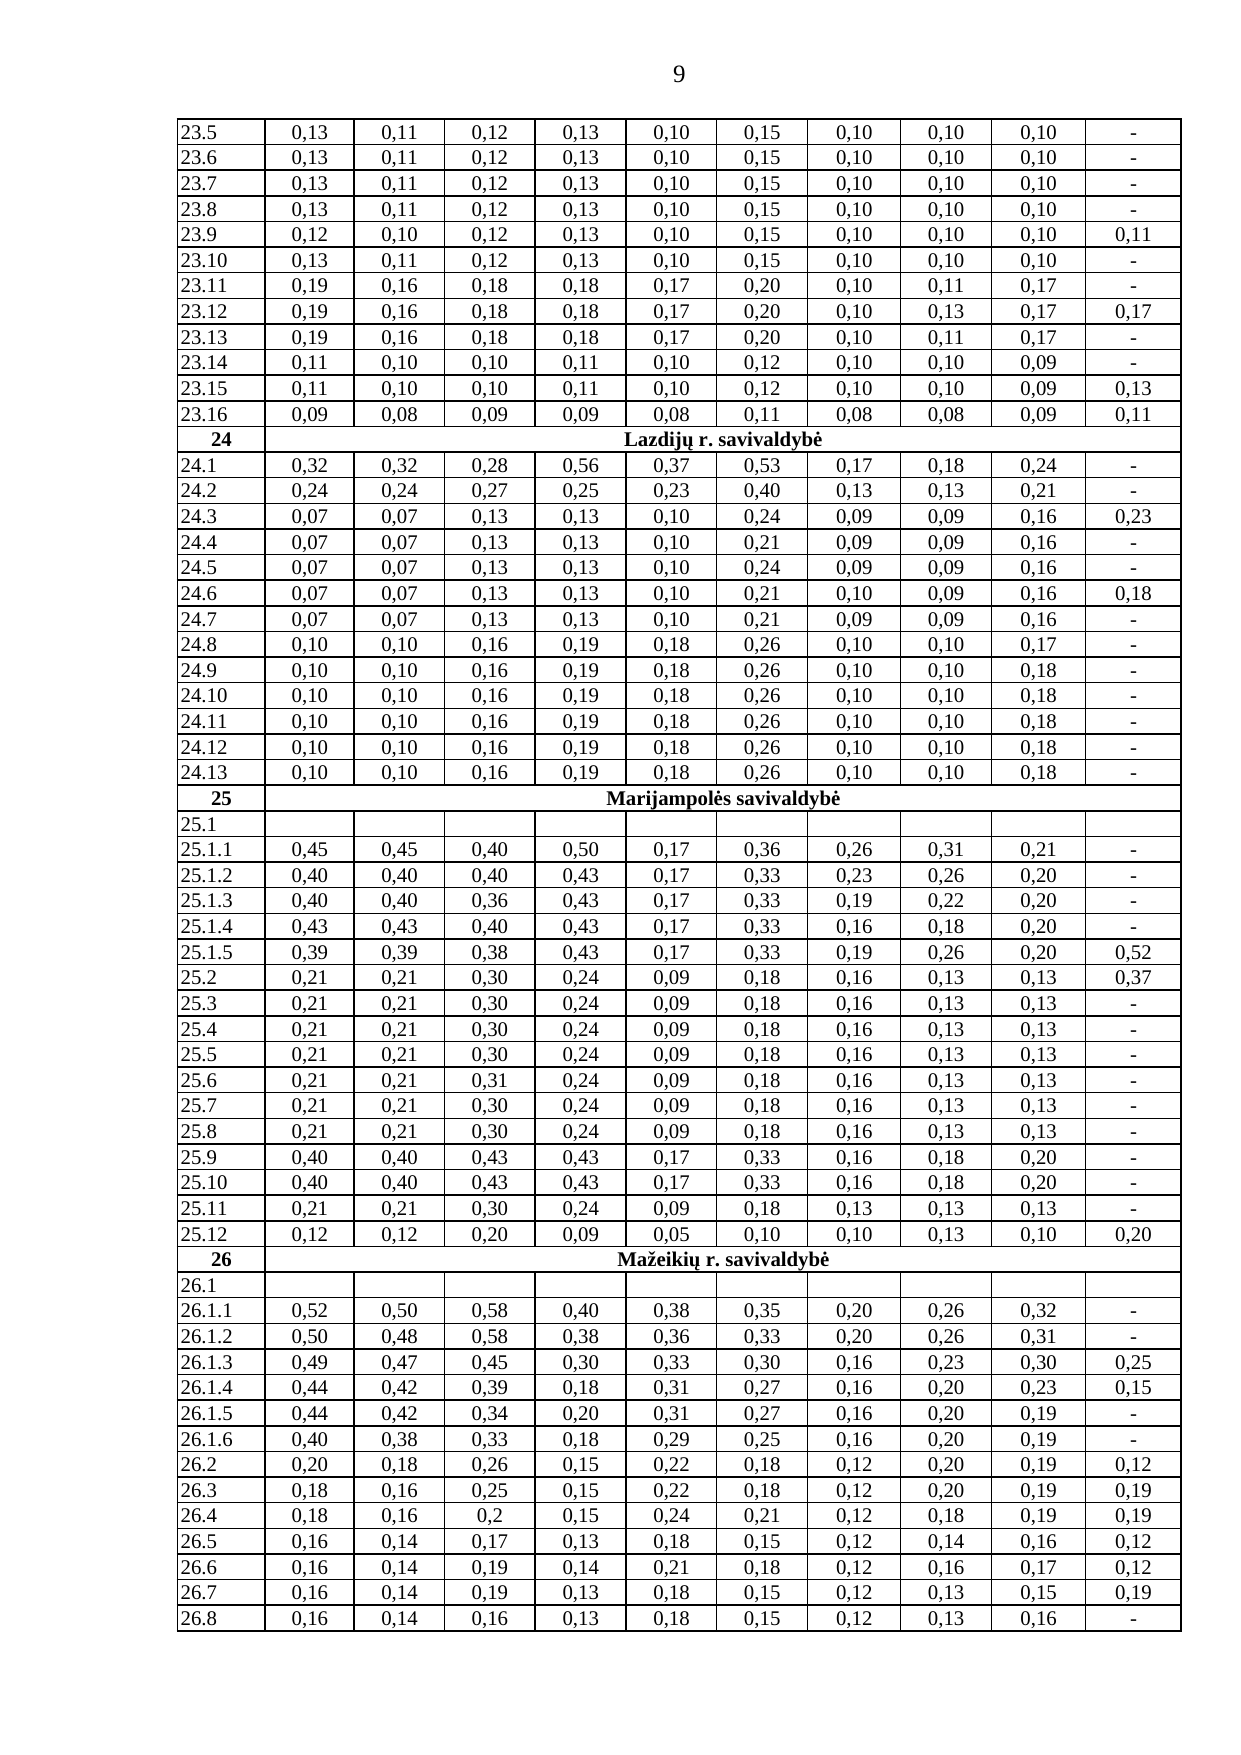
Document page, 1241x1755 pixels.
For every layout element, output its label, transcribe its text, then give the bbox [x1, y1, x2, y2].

table_cell 0,42 [355, 1401, 444, 1425]
table_cell 0,24 [992, 453, 1085, 477]
table_cell 0,12 [808, 1555, 900, 1579]
table_cell 0,10 [355, 709, 444, 733]
table_cell 0,09 [992, 402, 1085, 426]
table_cell 0,10 [627, 120, 716, 144]
table_cell 0,40 [355, 1170, 444, 1194]
table_cell 0,16 [808, 1145, 900, 1169]
table_cell 0,20 [901, 1427, 991, 1451]
table_cell 0,15 [536, 1478, 625, 1502]
table_cell 26.7 [178, 1580, 264, 1604]
table_cell 26.5 [178, 1529, 264, 1553]
table_cell 0,31 [992, 1324, 1085, 1348]
table_cell 0,10 [627, 248, 716, 272]
table_cell 0,16 [355, 325, 444, 349]
table_cell 0,19 [266, 325, 353, 349]
table_cell 0,21 [717, 1503, 807, 1527]
table_cell 0,16 [992, 530, 1085, 554]
table_cell 0,21 [266, 1093, 353, 1117]
table_cell 0,10 [901, 222, 991, 246]
table_cell 0,19 [992, 1452, 1085, 1476]
table_cell 0,13 [901, 1119, 991, 1143]
table_cell 0,10 [808, 760, 900, 784]
table_cell 0,16 [808, 1170, 900, 1194]
table_cell 0,26 [717, 760, 807, 784]
table_cell 0,16 [808, 1093, 900, 1117]
table_cell 0,10 [355, 222, 444, 246]
table_cell 24.11 [178, 709, 264, 733]
table_cell 0,09 [627, 965, 716, 989]
table_cell 0,28 [445, 453, 534, 477]
table_cell 0,15 [717, 222, 807, 246]
table_cell 0,19 [266, 273, 353, 297]
table_cell 0,17 [627, 863, 716, 887]
table_cell 0,07 [266, 607, 353, 631]
table_cell 0,21 [355, 1042, 444, 1066]
table_cell 0,33 [717, 914, 807, 938]
table_cell 0,10 [808, 1222, 900, 1246]
table_cell 0,15 [717, 120, 807, 144]
table_cell 26.1.5 [178, 1401, 264, 1425]
table_cell 0,12 [808, 1529, 900, 1553]
table_cell 0,33 [717, 863, 807, 887]
table_cell 0,25 [1086, 1350, 1180, 1374]
table_cell 25.1.1 [178, 837, 264, 861]
table_cell 0,33 [717, 888, 807, 912]
table_cell 0,13 [536, 504, 625, 528]
table_cell 0,30 [717, 1350, 807, 1374]
table_cell 0,20 [1086, 1222, 1180, 1246]
table_cell 23.9 [178, 222, 264, 246]
table_cell 0,19 [536, 658, 625, 682]
table_cell 0,15 [717, 197, 807, 221]
table_cell 0,13 [266, 248, 353, 272]
table_cell 0,20 [992, 1145, 1085, 1169]
table_cell 0,10 [627, 581, 716, 605]
table_cell 0,11 [355, 145, 444, 169]
table_cell 0,16 [355, 273, 444, 297]
table_cell [627, 1273, 716, 1297]
table_cell 0,15 [717, 1580, 807, 1604]
table_cell 0,21 [266, 1119, 353, 1143]
table_cell 0,24 [266, 478, 353, 502]
table_cell 0,07 [266, 504, 353, 528]
table_cell 0,09 [992, 350, 1085, 374]
table_cell 0,17 [992, 1555, 1085, 1579]
table_cell 0,16 [808, 1375, 900, 1399]
table_cell 24.2 [178, 478, 264, 502]
table_cell 0,16 [992, 504, 1085, 528]
table_cell 0,40 [266, 1145, 353, 1169]
table_cell 0,12 [445, 171, 534, 195]
table_cell 0,18 [717, 1068, 807, 1092]
table_cell 0,19 [1086, 1503, 1180, 1527]
table_cell - [1086, 1119, 1180, 1143]
table_cell 0,21 [266, 1068, 353, 1092]
table_cell 25.6 [178, 1068, 264, 1092]
table_cell 0,31 [627, 1401, 716, 1425]
table_cell 0,22 [901, 888, 991, 912]
table_cell 0,18 [536, 1375, 625, 1399]
table_cell 0,09 [901, 607, 991, 631]
table_cell 0,09 [266, 402, 353, 426]
table_cell 0,23 [992, 1375, 1085, 1399]
table_cell 0,16 [445, 632, 534, 656]
table_cell 0,21 [266, 965, 353, 989]
table_cell 0,13 [445, 555, 534, 579]
table_cell 0,18 [627, 632, 716, 656]
table_cell 0,13 [901, 299, 991, 323]
table_cell 0,18 [992, 709, 1085, 733]
table_cell 0,26 [717, 709, 807, 733]
table_cell 0,50 [355, 1298, 444, 1322]
table_cell [717, 1273, 807, 1297]
table_cell 26 [178, 1247, 264, 1271]
table_cell 0,13 [445, 504, 534, 528]
table_cell 0,11 [266, 376, 353, 400]
table_cell 0,30 [445, 1093, 534, 1117]
table_cell 23.16 [178, 402, 264, 426]
table_cell 0,17 [445, 1529, 534, 1553]
table_cell 0,38 [355, 1427, 444, 1451]
table_cell 0,13 [992, 1093, 1085, 1117]
table_cell 0,21 [266, 1042, 353, 1066]
table_cell 0,16 [445, 1606, 534, 1630]
table_cell 0,32 [992, 1298, 1085, 1322]
table_cell 0,10 [627, 504, 716, 528]
table_cell 25.4 [178, 1017, 264, 1041]
table_cell 0,52 [266, 1298, 353, 1322]
table_cell 0,43 [445, 1170, 534, 1194]
table_cell 0,12 [266, 222, 353, 246]
table_cell 0,24 [536, 1119, 625, 1143]
table_cell 0,40 [266, 888, 353, 912]
table_cell 0,24 [536, 1017, 625, 1041]
table_cell 25.5 [178, 1042, 264, 1066]
table_cell [355, 1273, 444, 1297]
table_cell - [1086, 1606, 1180, 1630]
table_cell 0,09 [901, 581, 991, 605]
table_cell 0,18 [1086, 581, 1180, 605]
table_cell [266, 812, 353, 836]
table_cell 0,16 [992, 1606, 1085, 1630]
table_cell 0,17 [1086, 299, 1180, 323]
table_cell 0,25 [445, 1478, 534, 1502]
table_cell 0,10 [355, 735, 444, 759]
table_cell 0,18 [627, 760, 716, 784]
table_cell 0,31 [627, 1375, 716, 1399]
table_cell 0,10 [901, 735, 991, 759]
table_cell 0,14 [901, 1529, 991, 1553]
table_cell 0,07 [355, 530, 444, 554]
table_cell 0,15 [536, 1452, 625, 1476]
table_cell 0,14 [355, 1555, 444, 1579]
table_cell 0,37 [627, 453, 716, 477]
table_cell 0,18 [717, 991, 807, 1015]
table_cell 0,20 [717, 273, 807, 297]
table_cell 0,10 [627, 171, 716, 195]
table_cell 0,45 [445, 1350, 534, 1374]
table_cell 23.13 [178, 325, 264, 349]
table_cell 0,10 [808, 171, 900, 195]
table_cell 0,14 [355, 1529, 444, 1553]
table_cell 0,47 [355, 1350, 444, 1374]
table_cell 0,18 [992, 658, 1085, 682]
table_cell 0,10 [717, 1222, 807, 1246]
table_cell [808, 812, 900, 836]
table_cell 0,13 [901, 1017, 991, 1041]
table_cell 0,48 [355, 1324, 444, 1348]
table_cell 0,10 [808, 632, 900, 656]
table_cell 26.6 [178, 1555, 264, 1579]
table_cell 0,20 [901, 1375, 991, 1399]
table_cell 0,21 [266, 1017, 353, 1041]
table_cell 0,10 [992, 222, 1085, 246]
table_cell 0,10 [445, 376, 534, 400]
table_cell 0,10 [627, 555, 716, 579]
table_cell - [1086, 760, 1180, 784]
table_cell - [1086, 888, 1180, 912]
table_cell 0,26 [901, 940, 991, 964]
table_cell 0,23 [808, 863, 900, 887]
table_cell 0,17 [627, 299, 716, 323]
table_cell 0,24 [536, 1042, 625, 1066]
table_cell 0,21 [355, 1119, 444, 1143]
table_cell 0,17 [992, 632, 1085, 656]
table_cell 0,10 [901, 683, 991, 707]
table_cell 0,10 [266, 735, 353, 759]
table_cell 0,21 [266, 991, 353, 1015]
table_cell 24.13 [178, 760, 264, 784]
table_cell 0,2 [445, 1503, 534, 1527]
table_cell 0,18 [536, 299, 625, 323]
table_cell 0,10 [627, 607, 716, 631]
table_cell 0,16 [808, 914, 900, 938]
table_cell 0,49 [266, 1350, 353, 1374]
table_cell 0,10 [627, 530, 716, 554]
table_cell 0,13 [992, 1119, 1085, 1143]
table_cell 0,10 [266, 760, 353, 784]
table_cell - [1086, 1093, 1180, 1117]
table_cell 0,24 [536, 1196, 625, 1220]
table_cell [536, 812, 625, 836]
table_cell 0,09 [992, 376, 1085, 400]
table_cell Lazdijų r. savivaldybė [266, 427, 1180, 451]
table_cell 0,20 [901, 1478, 991, 1502]
table_cell 0,10 [355, 632, 444, 656]
table_cell 0,19 [1086, 1580, 1180, 1604]
table_cell 0,17 [627, 1170, 716, 1194]
table_cell 0,45 [355, 837, 444, 861]
table_cell 0,09 [627, 991, 716, 1015]
table_cell 0,43 [536, 888, 625, 912]
table_cell 0,29 [627, 1427, 716, 1451]
table_cell 0,19 [992, 1478, 1085, 1502]
table_cell 0,12 [445, 248, 534, 272]
table_cell 0,23 [627, 478, 716, 502]
table_cell 0,31 [445, 1068, 534, 1092]
table_cell 0,07 [266, 581, 353, 605]
table_cell 0,45 [266, 837, 353, 861]
table_cell - [1086, 1170, 1180, 1194]
table_cell 0,18 [717, 1196, 807, 1220]
table_cell 0,10 [901, 171, 991, 195]
table_cell 0,15 [717, 171, 807, 195]
table_cell 25.7 [178, 1093, 264, 1117]
table_cell 0,16 [808, 1350, 900, 1374]
table_cell 0,13 [445, 530, 534, 554]
table_cell 0,26 [717, 658, 807, 682]
table_cell 0,18 [266, 1503, 353, 1527]
table_cell 0,18 [445, 273, 534, 297]
table_cell 24.10 [178, 683, 264, 707]
table_cell 0,21 [355, 965, 444, 989]
table_cell 0,20 [536, 1401, 625, 1425]
table_cell 0,13 [536, 555, 625, 579]
table_cell 0,09 [536, 1222, 625, 1246]
table_cell 0,33 [627, 1350, 716, 1374]
table_cell 0,10 [901, 376, 991, 400]
table_cell 25.1.2 [178, 863, 264, 887]
table_cell 0,16 [808, 991, 900, 1015]
table_cell 25.1 [178, 812, 264, 836]
table_cell 0,27 [717, 1401, 807, 1425]
table_cell 0,13 [536, 1529, 625, 1553]
table_cell 0,09 [627, 1068, 716, 1092]
table_cell 0,10 [808, 683, 900, 707]
table_cell 0,09 [808, 607, 900, 631]
table_cell 0,10 [808, 658, 900, 682]
table_cell 0,18 [901, 1145, 991, 1169]
table_cell 0,43 [355, 914, 444, 938]
table_cell - [1086, 735, 1180, 759]
table_cell 0,38 [445, 940, 534, 964]
table_cell 24.5 [178, 555, 264, 579]
table_cell 0,14 [536, 1555, 625, 1579]
table_cell 0,18 [445, 325, 534, 349]
table_cell 0,05 [627, 1222, 716, 1246]
table_cell Marijampolės savivaldybė [266, 786, 1180, 810]
table_cell 0,18 [717, 1452, 807, 1476]
table_cell 0,13 [445, 607, 534, 631]
table_cell 0,40 [266, 863, 353, 887]
table_cell 0,14 [355, 1606, 444, 1630]
table_cell 0,40 [445, 863, 534, 887]
table_cell 0,58 [445, 1324, 534, 1348]
table_cell 0,30 [992, 1350, 1085, 1374]
table_cell 0,40 [717, 478, 807, 502]
table_cell 0,10 [901, 248, 991, 272]
table_cell - [1086, 1324, 1180, 1348]
table_cell - [1086, 1401, 1180, 1425]
table_cell 0,18 [627, 1606, 716, 1630]
table_cell 0,13 [536, 222, 625, 246]
table_cell 0,21 [355, 1017, 444, 1041]
table_cell 0,10 [901, 760, 991, 784]
table_cell 0,43 [266, 914, 353, 938]
table_cell 0,38 [627, 1298, 716, 1322]
table_cell 0,13 [808, 478, 900, 502]
table_cell 0,19 [536, 760, 625, 784]
table_cell 0,17 [627, 273, 716, 297]
table_cell [445, 812, 534, 836]
table_cell 0,21 [355, 1196, 444, 1220]
table_cell 0,10 [992, 171, 1085, 195]
table_cell 0,21 [717, 581, 807, 605]
table_cell 0,08 [808, 402, 900, 426]
table_cell 0,16 [445, 735, 534, 759]
table_cell 0,16 [445, 683, 534, 707]
table_cell 0,18 [717, 1119, 807, 1143]
table_cell 0,24 [536, 965, 625, 989]
table_cell 0,10 [266, 658, 353, 682]
table_cell 26.1.6 [178, 1427, 264, 1451]
table_cell 0,22 [627, 1478, 716, 1502]
table_cell 0,10 [627, 350, 716, 374]
table_cell 0,13 [901, 1093, 991, 1117]
table_cell 24.1 [178, 453, 264, 477]
table_cell 24.9 [178, 658, 264, 682]
table_cell 0,40 [355, 863, 444, 887]
table_cell 0,43 [445, 1145, 534, 1169]
table_cell 0,20 [992, 940, 1085, 964]
table_cell 0,11 [355, 120, 444, 144]
table_cell 0,16 [445, 658, 534, 682]
table_cell 0,10 [901, 145, 991, 169]
table_cell 0,39 [445, 1375, 534, 1399]
table_cell 0,10 [808, 299, 900, 323]
table_cell 0,20 [266, 1452, 353, 1476]
table_cell 0,19 [445, 1580, 534, 1604]
table_cell 0,10 [992, 197, 1085, 221]
table_cell 0,17 [992, 273, 1085, 297]
table_cell 0,44 [266, 1375, 353, 1399]
table_cell 0,32 [266, 453, 353, 477]
table_cell 26.1.2 [178, 1324, 264, 1348]
table_cell 26.1 [178, 1273, 264, 1297]
table_cell 0,13 [445, 581, 534, 605]
table_cell 0,52 [1086, 940, 1180, 964]
table_cell 0,30 [445, 965, 534, 989]
table_cell 0,30 [445, 1042, 534, 1066]
table_cell 24 [178, 427, 264, 451]
table_cell 26.8 [178, 1606, 264, 1630]
table_cell 0,10 [992, 248, 1085, 272]
table_cell 0,30 [445, 1119, 534, 1143]
table_cell 0,10 [445, 350, 534, 374]
table_cell 0,50 [266, 1324, 353, 1348]
table_cell 0,10 [901, 120, 991, 144]
table_cell 0,12 [808, 1580, 900, 1604]
table_cell 0,13 [992, 991, 1085, 1015]
table_cell 0,26 [901, 1298, 991, 1322]
table_cell - [1086, 1298, 1180, 1322]
table_cell 0,07 [355, 504, 444, 528]
table_cell 0,13 [266, 197, 353, 221]
table_cell 0,12 [1086, 1452, 1180, 1476]
table_cell 0,26 [901, 863, 991, 887]
table_cell 0,11 [355, 197, 444, 221]
table_cell - [1086, 1042, 1180, 1066]
table_cell 0,17 [627, 1145, 716, 1169]
table_cell 0,09 [808, 530, 900, 554]
table_cell 0,10 [808, 248, 900, 272]
table_cell 0,17 [992, 325, 1085, 349]
table_cell 0,09 [808, 504, 900, 528]
table_cell 0,09 [901, 530, 991, 554]
table_cell 0,10 [266, 683, 353, 707]
table_cell 0,13 [266, 145, 353, 169]
table_cell 0,40 [355, 1145, 444, 1169]
table_cell 0,18 [717, 965, 807, 989]
table_cell 0,19 [536, 683, 625, 707]
table_cell 0,18 [266, 1478, 353, 1502]
table_cell 0,17 [627, 325, 716, 349]
table_cell 0,10 [901, 658, 991, 682]
table_cell 0,17 [808, 453, 900, 477]
table_cell - [1086, 1017, 1180, 1041]
table_cell 0,33 [717, 1145, 807, 1169]
table_cell 0,15 [717, 1529, 807, 1553]
table_cell 0,13 [992, 965, 1085, 989]
table_cell - [1086, 325, 1180, 349]
table_cell 0,43 [536, 863, 625, 887]
table_cell 0,21 [355, 991, 444, 1015]
table_cell 0,42 [355, 1375, 444, 1399]
table_cell 0,07 [355, 581, 444, 605]
table_cell 25.11 [178, 1196, 264, 1220]
table_cell [717, 812, 807, 836]
table_cell 0,13 [536, 1580, 625, 1604]
table_cell 0,10 [808, 145, 900, 169]
table_cell 0,15 [717, 145, 807, 169]
table_cell 0,10 [808, 581, 900, 605]
table_cell 0,08 [355, 402, 444, 426]
table_cell 0,19 [445, 1555, 534, 1579]
table_cell 24.8 [178, 632, 264, 656]
table_cell 0,16 [266, 1555, 353, 1579]
table_cell 0,17 [627, 914, 716, 938]
table_cell 0,16 [808, 1068, 900, 1092]
table_cell 0,26 [717, 683, 807, 707]
table_cell 26.2 [178, 1452, 264, 1476]
table_cell [901, 812, 991, 836]
table_cell 0,20 [992, 914, 1085, 938]
table_cell 0,12 [355, 1222, 444, 1246]
table_cell 0,18 [445, 299, 534, 323]
table_cell - [1086, 837, 1180, 861]
table_cell 0,16 [992, 1529, 1085, 1553]
table_cell 0,20 [992, 1170, 1085, 1194]
table_cell 0,10 [627, 197, 716, 221]
table_cell 0,19 [536, 709, 625, 733]
table_cell 0,18 [901, 914, 991, 938]
table_cell 0,40 [266, 1170, 353, 1194]
table_cell 0,16 [992, 555, 1085, 579]
table_cell 0,13 [901, 1068, 991, 1092]
table_cell 0,26 [808, 837, 900, 861]
table_cell 0,12 [445, 222, 534, 246]
table_cell 0,16 [266, 1580, 353, 1604]
table_cell 0,12 [445, 145, 534, 169]
table_cell 0,36 [717, 837, 807, 861]
table_cell - [1086, 171, 1180, 195]
table_cell 23.5 [178, 120, 264, 144]
table_cell 0,12 [717, 376, 807, 400]
table_cell 0,17 [992, 299, 1085, 323]
table_cell - [1086, 120, 1180, 144]
table_cell 23.11 [178, 273, 264, 297]
table_cell 0,20 [717, 299, 807, 323]
table_cell 26.1.1 [178, 1298, 264, 1322]
table_cell 0,10 [808, 350, 900, 374]
table_cell 0,13 [536, 197, 625, 221]
table_cell 0,13 [901, 1196, 991, 1220]
table_cell [901, 1273, 991, 1297]
table_cell 0,13 [1086, 376, 1180, 400]
table_cell 0,10 [627, 222, 716, 246]
table_cell 0,43 [536, 914, 625, 938]
table_cell 0,10 [355, 376, 444, 400]
table_cell 0,13 [992, 1017, 1085, 1041]
table_cell 0,21 [992, 837, 1085, 861]
table_cell 0,36 [627, 1324, 716, 1348]
table_cell 24.12 [178, 735, 264, 759]
table_cell - [1086, 273, 1180, 297]
table_cell 0,12 [808, 1478, 900, 1502]
table_cell 0,11 [717, 402, 807, 426]
table_cell 0,18 [992, 683, 1085, 707]
table_cell 0,20 [808, 1298, 900, 1322]
table_cell 0,13 [901, 991, 991, 1015]
table_cell 0,30 [445, 1196, 534, 1220]
table_cell - [1086, 683, 1180, 707]
table_cell 0,13 [536, 120, 625, 144]
table_cell 0,18 [717, 1093, 807, 1117]
table_cell - [1086, 632, 1180, 656]
table_cell 0,10 [901, 632, 991, 656]
table_cell 0,39 [266, 940, 353, 964]
table_cell 0,10 [627, 145, 716, 169]
table_cell [355, 812, 444, 836]
table_cell 0,10 [992, 1222, 1085, 1246]
table_cell 25.9 [178, 1145, 264, 1169]
table_cell 0,21 [992, 478, 1085, 502]
table_cell 0,11 [266, 350, 353, 374]
table_cell 0,20 [992, 888, 1085, 912]
table_cell - [1086, 607, 1180, 631]
table_cell 0,18 [536, 273, 625, 297]
table_cell 0,10 [901, 709, 991, 733]
table_cell 0,09 [536, 402, 625, 426]
table_cell 0,09 [901, 555, 991, 579]
table_cell - [1086, 914, 1180, 938]
table_cell 0,16 [901, 1555, 991, 1579]
table_cell 0,10 [808, 735, 900, 759]
table_cell 0,25 [717, 1427, 807, 1451]
table_cell 0,19 [992, 1503, 1085, 1527]
table_cell 26.3 [178, 1478, 264, 1502]
table_cell 0,13 [901, 1222, 991, 1246]
table_cell - [1086, 1196, 1180, 1220]
table_cell 0,13 [536, 607, 625, 631]
table_cell 0,10 [901, 350, 991, 374]
table_cell 0,09 [627, 1017, 716, 1041]
table_cell 0,20 [808, 1324, 900, 1348]
table_cell - [1086, 197, 1180, 221]
table_cell 0,17 [627, 888, 716, 912]
table_cell 24.6 [178, 581, 264, 605]
table_cell 0,21 [717, 607, 807, 631]
table_cell 0,09 [901, 504, 991, 528]
table_cell 0,11 [355, 248, 444, 272]
table_cell 0,14 [355, 1580, 444, 1604]
table_cell 0,24 [536, 1093, 625, 1117]
table_cell 0,10 [355, 760, 444, 784]
table_cell 0,24 [717, 555, 807, 579]
table_cell - [1086, 350, 1180, 374]
table_cell 0,10 [808, 197, 900, 221]
table_cell 0,19 [1086, 1478, 1180, 1502]
table_cell 0,18 [901, 1503, 991, 1527]
table_cell 0,16 [808, 1401, 900, 1425]
table_cell - [1086, 863, 1180, 887]
table_cell 25.2 [178, 965, 264, 989]
table_cell 0,10 [808, 222, 900, 246]
table_cell 0,33 [445, 1427, 534, 1451]
table_cell 0,16 [808, 1119, 900, 1143]
table_cell 0,30 [445, 1017, 534, 1041]
table_cell 0,18 [717, 1555, 807, 1579]
table_cell 0,18 [992, 735, 1085, 759]
table_cell 0,17 [627, 940, 716, 964]
table_cell 25.3 [178, 991, 264, 1015]
table_cell 25.12 [178, 1222, 264, 1246]
table_cell 0,40 [536, 1298, 625, 1322]
table_cell - [1086, 453, 1180, 477]
table_cell 0,16 [355, 1503, 444, 1527]
table_cell 0,15 [717, 248, 807, 272]
table_cell 0,18 [717, 1478, 807, 1502]
table_cell 24.4 [178, 530, 264, 554]
table_cell 0,43 [536, 940, 625, 964]
table_cell 23.6 [178, 145, 264, 169]
table_cell 0,18 [992, 760, 1085, 784]
table_cell 0,10 [266, 632, 353, 656]
table_cell 0,13 [901, 478, 991, 502]
table_cell 0,16 [266, 1606, 353, 1630]
table_cell 0,50 [536, 837, 625, 861]
table_cell 0,24 [627, 1503, 716, 1527]
table_cell 0,26 [717, 632, 807, 656]
table_cell 0,20 [717, 325, 807, 349]
table_cell 0,07 [266, 530, 353, 554]
table_cell 0,30 [536, 1350, 625, 1374]
table_cell 0,33 [717, 1170, 807, 1194]
table_cell 0,21 [627, 1555, 716, 1579]
table_cell 0,12 [266, 1222, 353, 1246]
table_cell 0,19 [266, 299, 353, 323]
table_cell 0,26 [901, 1324, 991, 1348]
table_cell 0,07 [266, 555, 353, 579]
table_cell 0,19 [992, 1427, 1085, 1451]
table_cell 0,16 [992, 581, 1085, 605]
table_cell Mažeikių r. savivaldybė [266, 1247, 1180, 1271]
table_cell 0,09 [627, 1042, 716, 1066]
table_cell 0,33 [717, 1324, 807, 1348]
table_cell 0,18 [536, 325, 625, 349]
table_cell [1086, 812, 1180, 836]
table_cell 0,13 [536, 171, 625, 195]
table_cell - [1086, 658, 1180, 682]
table_cell - [1086, 1068, 1180, 1092]
table_cell 0,12 [445, 120, 534, 144]
table_cell 0,34 [445, 1401, 534, 1425]
table_cell [536, 1273, 625, 1297]
table_cell 0,16 [355, 299, 444, 323]
table_cell 23.8 [178, 197, 264, 221]
table_cell 0,10 [808, 376, 900, 400]
table_cell 0,19 [808, 940, 900, 964]
table_cell 0,18 [717, 1042, 807, 1066]
table_cell 0,25 [536, 478, 625, 502]
table_cell 0,30 [445, 991, 534, 1015]
table_cell 0,16 [445, 709, 534, 733]
table_cell 0,21 [355, 1068, 444, 1092]
table_cell 0,16 [808, 965, 900, 989]
table_cell 0,13 [536, 581, 625, 605]
table_cell 0,20 [901, 1452, 991, 1476]
table_cell 0,18 [536, 1427, 625, 1451]
table_cell 0,38 [536, 1324, 625, 1348]
table_cell 0,13 [266, 120, 353, 144]
table_cell 0,19 [536, 632, 625, 656]
table_cell - [1086, 145, 1180, 169]
table_cell 0,44 [266, 1401, 353, 1425]
table_cell 0,11 [901, 273, 991, 297]
table_cell 0,23 [1086, 504, 1180, 528]
table_cell 0,09 [808, 555, 900, 579]
table_cell 0,16 [992, 607, 1085, 631]
table_cell 0,10 [355, 350, 444, 374]
table_cell 0,24 [717, 504, 807, 528]
table_cell 0,10 [355, 658, 444, 682]
table_cell 0,21 [355, 1093, 444, 1117]
table_cell 0,40 [355, 888, 444, 912]
table_cell 0,19 [536, 735, 625, 759]
table_cell 0,16 [445, 760, 534, 784]
table_cell 0,07 [355, 607, 444, 631]
table_cell 0,26 [445, 1452, 534, 1476]
table_cell 0,13 [536, 248, 625, 272]
table_cell 0,18 [627, 735, 716, 759]
table_cell 0,09 [445, 402, 534, 426]
table_cell 0,24 [536, 1068, 625, 1092]
table_cell 25.10 [178, 1170, 264, 1194]
table_cell 0,12 [445, 197, 534, 221]
table_cell 0,18 [627, 658, 716, 682]
table_cell 0,26 [717, 735, 807, 759]
table_cell 0,31 [901, 837, 991, 861]
table_cell 0,27 [445, 478, 534, 502]
table_cell - [1086, 1145, 1180, 1169]
table_cell 25.1.5 [178, 940, 264, 964]
table_cell 0,22 [627, 1452, 716, 1476]
table_cell 0,11 [536, 376, 625, 400]
table_cell 0,53 [717, 453, 807, 477]
table_cell 0,15 [717, 1606, 807, 1630]
table_cell - [1086, 555, 1180, 579]
table_cell [266, 1273, 353, 1297]
table_cell 0,10 [901, 197, 991, 221]
table_cell 0,08 [901, 402, 991, 426]
table_cell 0,11 [1086, 402, 1180, 426]
table_cell 0,36 [445, 888, 534, 912]
table_cell 0,40 [445, 914, 534, 938]
table_cell 0,13 [901, 965, 991, 989]
table_cell 0,10 [355, 683, 444, 707]
table_cell 0,18 [627, 1529, 716, 1553]
table_cell 0,24 [536, 991, 625, 1015]
table_cell 0,08 [627, 402, 716, 426]
table_cell 0,13 [536, 1606, 625, 1630]
table_cell 0,12 [808, 1452, 900, 1476]
table_cell 0,10 [266, 709, 353, 733]
table_cell 0,12 [717, 350, 807, 374]
table_cell 0,35 [717, 1298, 807, 1322]
table_cell 0,13 [992, 1196, 1085, 1220]
table_cell 0,16 [808, 1042, 900, 1066]
table_cell 0,18 [901, 1170, 991, 1194]
table_cell 0,10 [808, 709, 900, 733]
table_cell 0,18 [355, 1452, 444, 1476]
table_cell 26.4 [178, 1503, 264, 1527]
table_cell 0,15 [1086, 1375, 1180, 1399]
table_cell 0,23 [901, 1350, 991, 1374]
table_cell 0,07 [355, 555, 444, 579]
table_cell 25.8 [178, 1119, 264, 1143]
table_cell 0,37 [1086, 965, 1180, 989]
table_cell - [1086, 709, 1180, 733]
table_cell 0,16 [355, 1478, 444, 1502]
table_cell 24.3 [178, 504, 264, 528]
table_cell 0,12 [1086, 1555, 1180, 1579]
table_cell [992, 812, 1085, 836]
table_cell 25 [178, 786, 264, 810]
table_cell 0,10 [808, 273, 900, 297]
table_cell 0,40 [266, 1427, 353, 1451]
table_cell 0,10 [808, 120, 900, 144]
table_cell - [1086, 478, 1180, 502]
table_cell 0,11 [536, 350, 625, 374]
table_cell 23.7 [178, 171, 264, 195]
table_cell 25.1.4 [178, 914, 264, 938]
table_cell 0,13 [992, 1042, 1085, 1066]
table_cell [1086, 1273, 1180, 1297]
table_cell 0,39 [355, 940, 444, 964]
table_cell 0,13 [901, 1042, 991, 1066]
table_cell 26.1.3 [178, 1350, 264, 1374]
table_cell 23.10 [178, 248, 264, 272]
table_cell 0,17 [627, 837, 716, 861]
table_cell 0,56 [536, 453, 625, 477]
table_cell 0,24 [355, 478, 444, 502]
table_cell 24.7 [178, 607, 264, 631]
table_cell 0,40 [445, 837, 534, 861]
table_cell 0,13 [266, 171, 353, 195]
table_cell 0,13 [901, 1606, 991, 1630]
table_cell 0,43 [536, 1170, 625, 1194]
table_cell 0,16 [808, 1427, 900, 1451]
table_cell [808, 1273, 900, 1297]
table_cell 0,43 [536, 1145, 625, 1169]
table_cell - [1086, 991, 1180, 1015]
table_cell 0,10 [992, 145, 1085, 169]
table_cell 0,21 [717, 530, 807, 554]
table_cell 0,13 [992, 1068, 1085, 1092]
table_cell 23.15 [178, 376, 264, 400]
table_cell 0,21 [266, 1196, 353, 1220]
table_cell 0,58 [445, 1298, 534, 1322]
table_cell 0,18 [627, 1580, 716, 1604]
table_cell 0,13 [808, 1196, 900, 1220]
table_cell 0,33 [717, 940, 807, 964]
table_cell 0,18 [901, 453, 991, 477]
table_cell [445, 1273, 534, 1297]
table_cell 0,11 [355, 171, 444, 195]
table_cell 0,19 [808, 888, 900, 912]
table_cell 23.14 [178, 350, 264, 374]
table_cell 0,10 [992, 120, 1085, 144]
table_cell 0,13 [536, 530, 625, 554]
table_cell 0,19 [992, 1401, 1085, 1425]
table_cell 0,12 [1086, 1529, 1180, 1553]
table_cell 0,09 [627, 1119, 716, 1143]
table_cell - [1086, 1427, 1180, 1451]
table_cell 0,12 [808, 1503, 900, 1527]
table_cell 23.12 [178, 299, 264, 323]
table_cell - [1086, 248, 1180, 272]
table_cell 25.1.3 [178, 888, 264, 912]
table_cell 0,15 [992, 1580, 1085, 1604]
table_cell - [1086, 530, 1180, 554]
table_cell 0,18 [627, 683, 716, 707]
table_cell 0,18 [717, 1017, 807, 1041]
table_cell 0,13 [901, 1580, 991, 1604]
table_cell 0,27 [717, 1375, 807, 1399]
table_cell 0,12 [808, 1606, 900, 1630]
table_cell 26.1.4 [178, 1375, 264, 1399]
table_cell [627, 812, 716, 836]
table_cell 0,09 [627, 1196, 716, 1220]
table_cell 0,09 [627, 1093, 716, 1117]
table_cell 0,13 [536, 145, 625, 169]
table_cell 0,11 [1086, 222, 1180, 246]
table_cell 0,11 [901, 325, 991, 349]
table_cell 0,20 [445, 1222, 534, 1246]
table_cell 0,20 [901, 1401, 991, 1425]
table_cell 0,16 [266, 1529, 353, 1553]
table_cell 0,18 [627, 709, 716, 733]
table_cell 0,32 [355, 453, 444, 477]
table_cell 0,16 [808, 1017, 900, 1041]
table_cell 0,20 [992, 863, 1085, 887]
table_cell 0,15 [536, 1503, 625, 1527]
table_cell 0,10 [627, 376, 716, 400]
table_cell 0,10 [808, 325, 900, 349]
table_cell [992, 1273, 1085, 1297]
